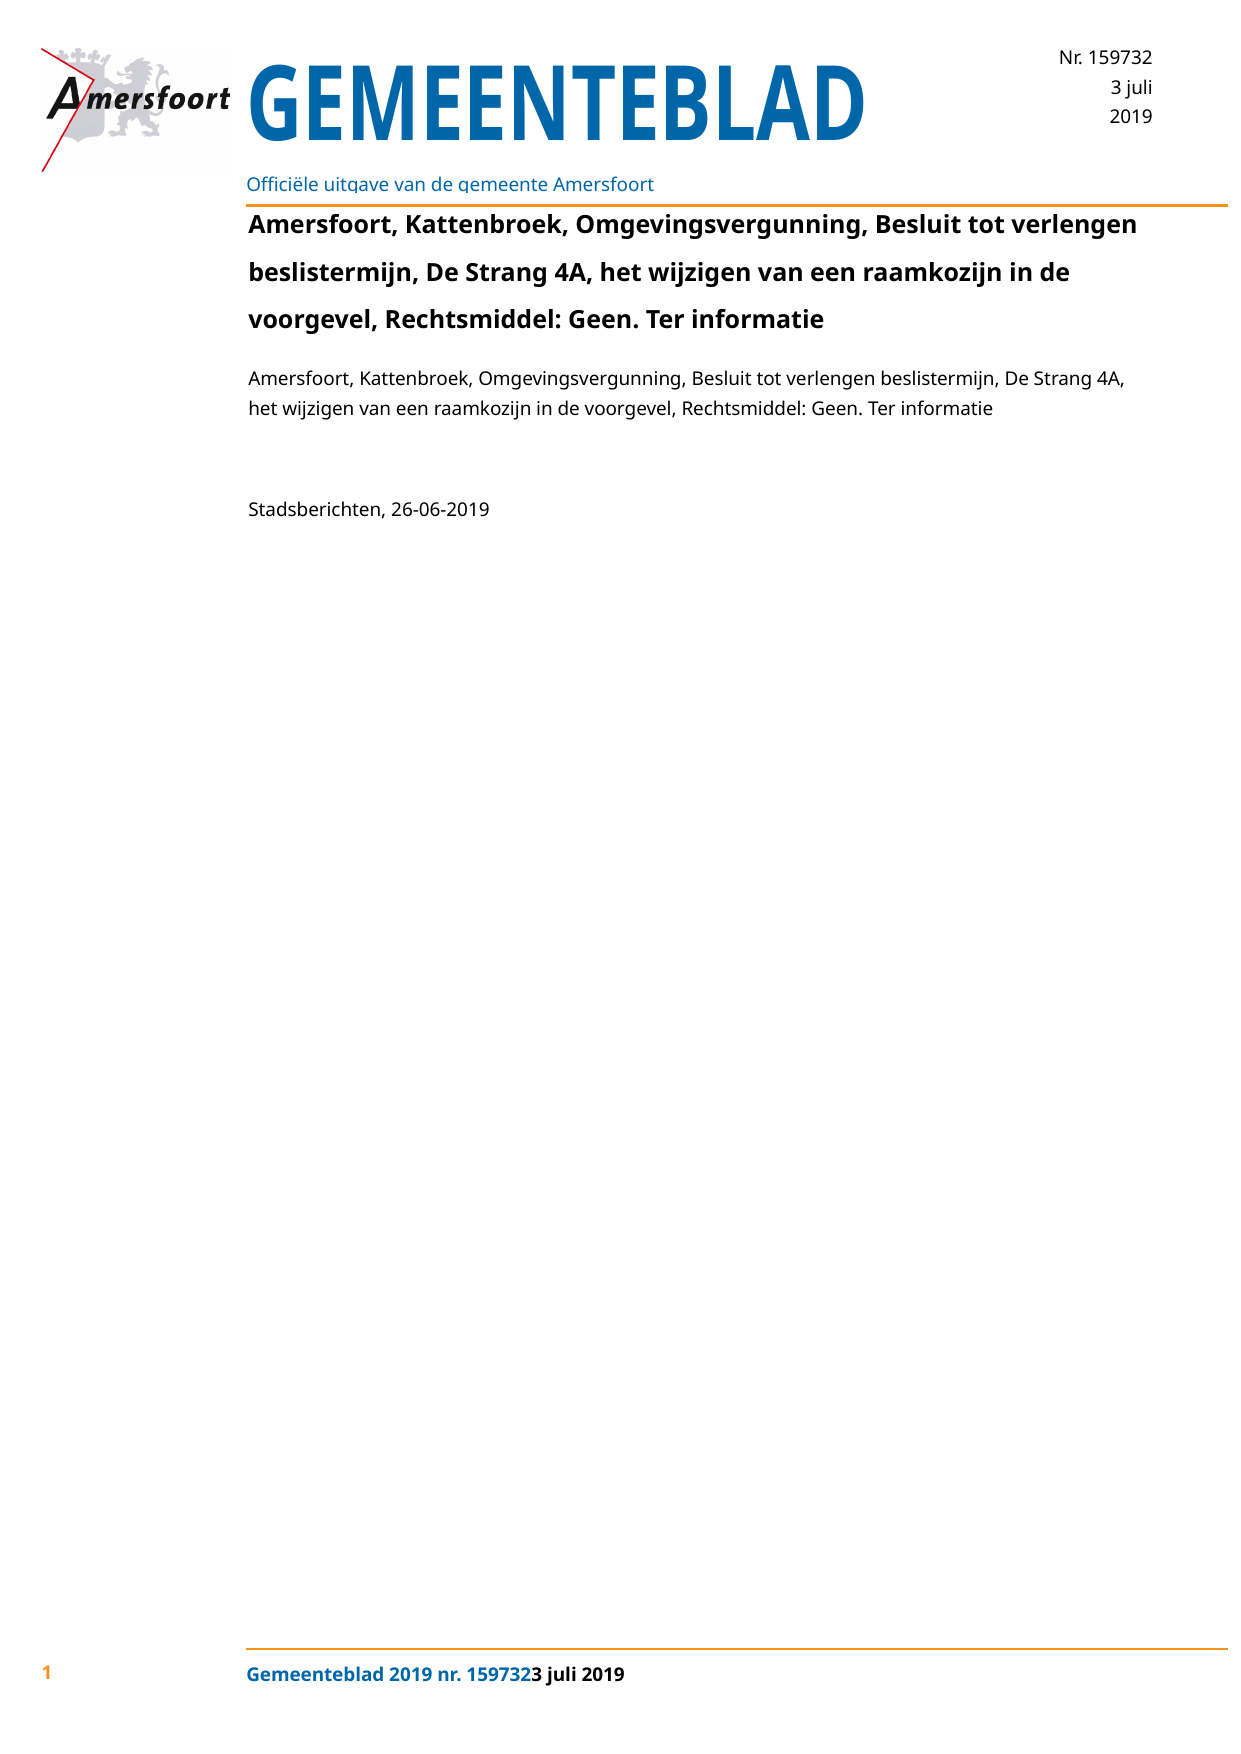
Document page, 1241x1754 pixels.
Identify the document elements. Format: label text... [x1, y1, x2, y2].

picture [41, 47, 231, 172]
text Amersfoort, Kattenbroek, Omgevingsvergunning, Besluit tot verlengen beslistermijn, De Strang 4A, het wijzigen van een raamkozijn in de voorgevel, Rechtsmiddel: Geen. Ter informatie [248, 366, 1152, 421]
text Stadsberichten, 26-06-2019 [248, 496, 1152, 522]
text Amersfoort, Kattenbroek, Omgevingsvergunning, Besluit tot verlengen beslistermijn, De Strang 4A, het wijzigen van een raamkozijn in de voorgevel, Rechtsmiddel: Geen. Ter informatie [248, 207, 1152, 336]
